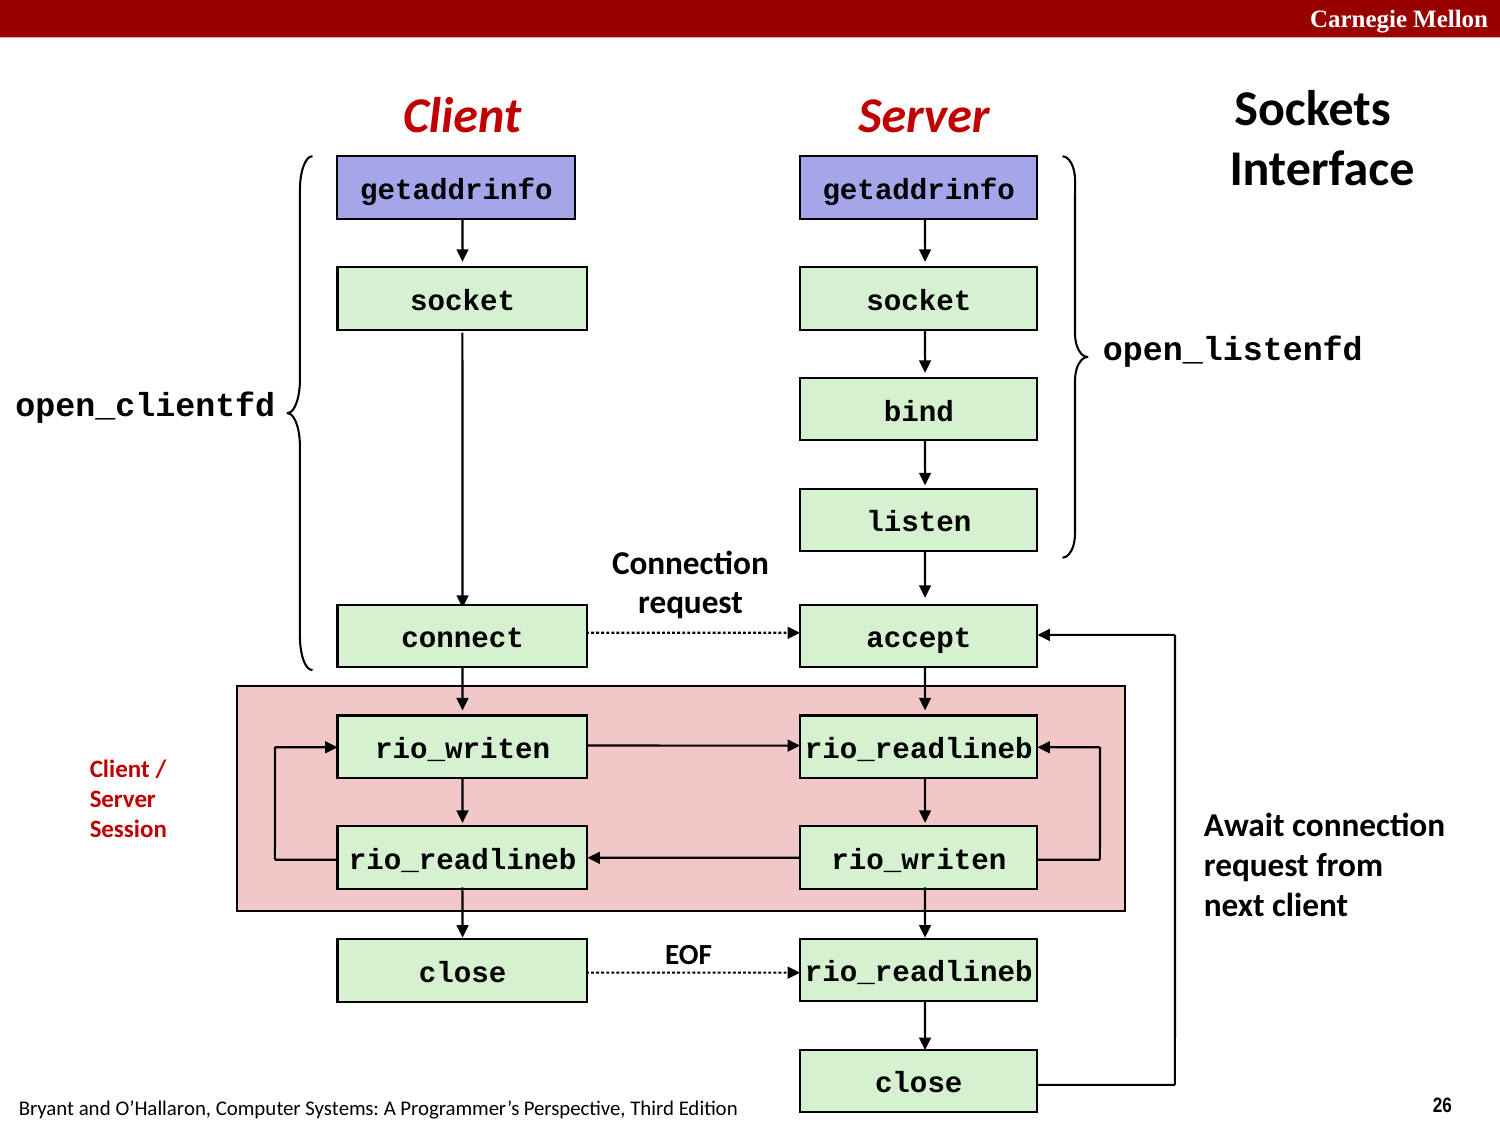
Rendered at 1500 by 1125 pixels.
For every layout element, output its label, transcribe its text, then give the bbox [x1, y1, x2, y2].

text_box rio_writen [799, 826, 1038, 889]
text_box socket [337, 267, 588, 330]
text_box bind [799, 378, 1038, 441]
text_box rio_readlineb [799, 938, 1038, 1002]
text_box Await connection request from next client [1189, 796, 1461, 931]
text_box socket [799, 267, 1038, 330]
text_box rio_readlineb [337, 826, 588, 889]
text_box getaddrinfo [799, 156, 1038, 219]
text_box connect [337, 604, 588, 668]
text_box EOF [650, 927, 728, 978]
text_box [464, 859, 923, 911]
text_box Connection request [597, 533, 785, 629]
text_box [237, 685, 1125, 911]
text_box Client [388, 74, 537, 150]
text_box open_listenfd [1088, 319, 1378, 375]
text_box close [337, 939, 588, 1002]
title Sockets Interface [1137, 37, 1488, 234]
text_box accept [799, 604, 1038, 668]
text_box [276, 747, 1098, 858]
text_box open_clientfd [0, 375, 291, 430]
text_box Server [843, 74, 1005, 150]
text_box rio_writen [337, 715, 588, 778]
text_box Client / Server Session [74, 745, 213, 850]
text_box close [799, 1049, 1038, 1113]
text_box getaddrinfo [337, 156, 575, 219]
text_box listen [799, 488, 1038, 552]
text_box rio_readlineb [799, 715, 1038, 778]
